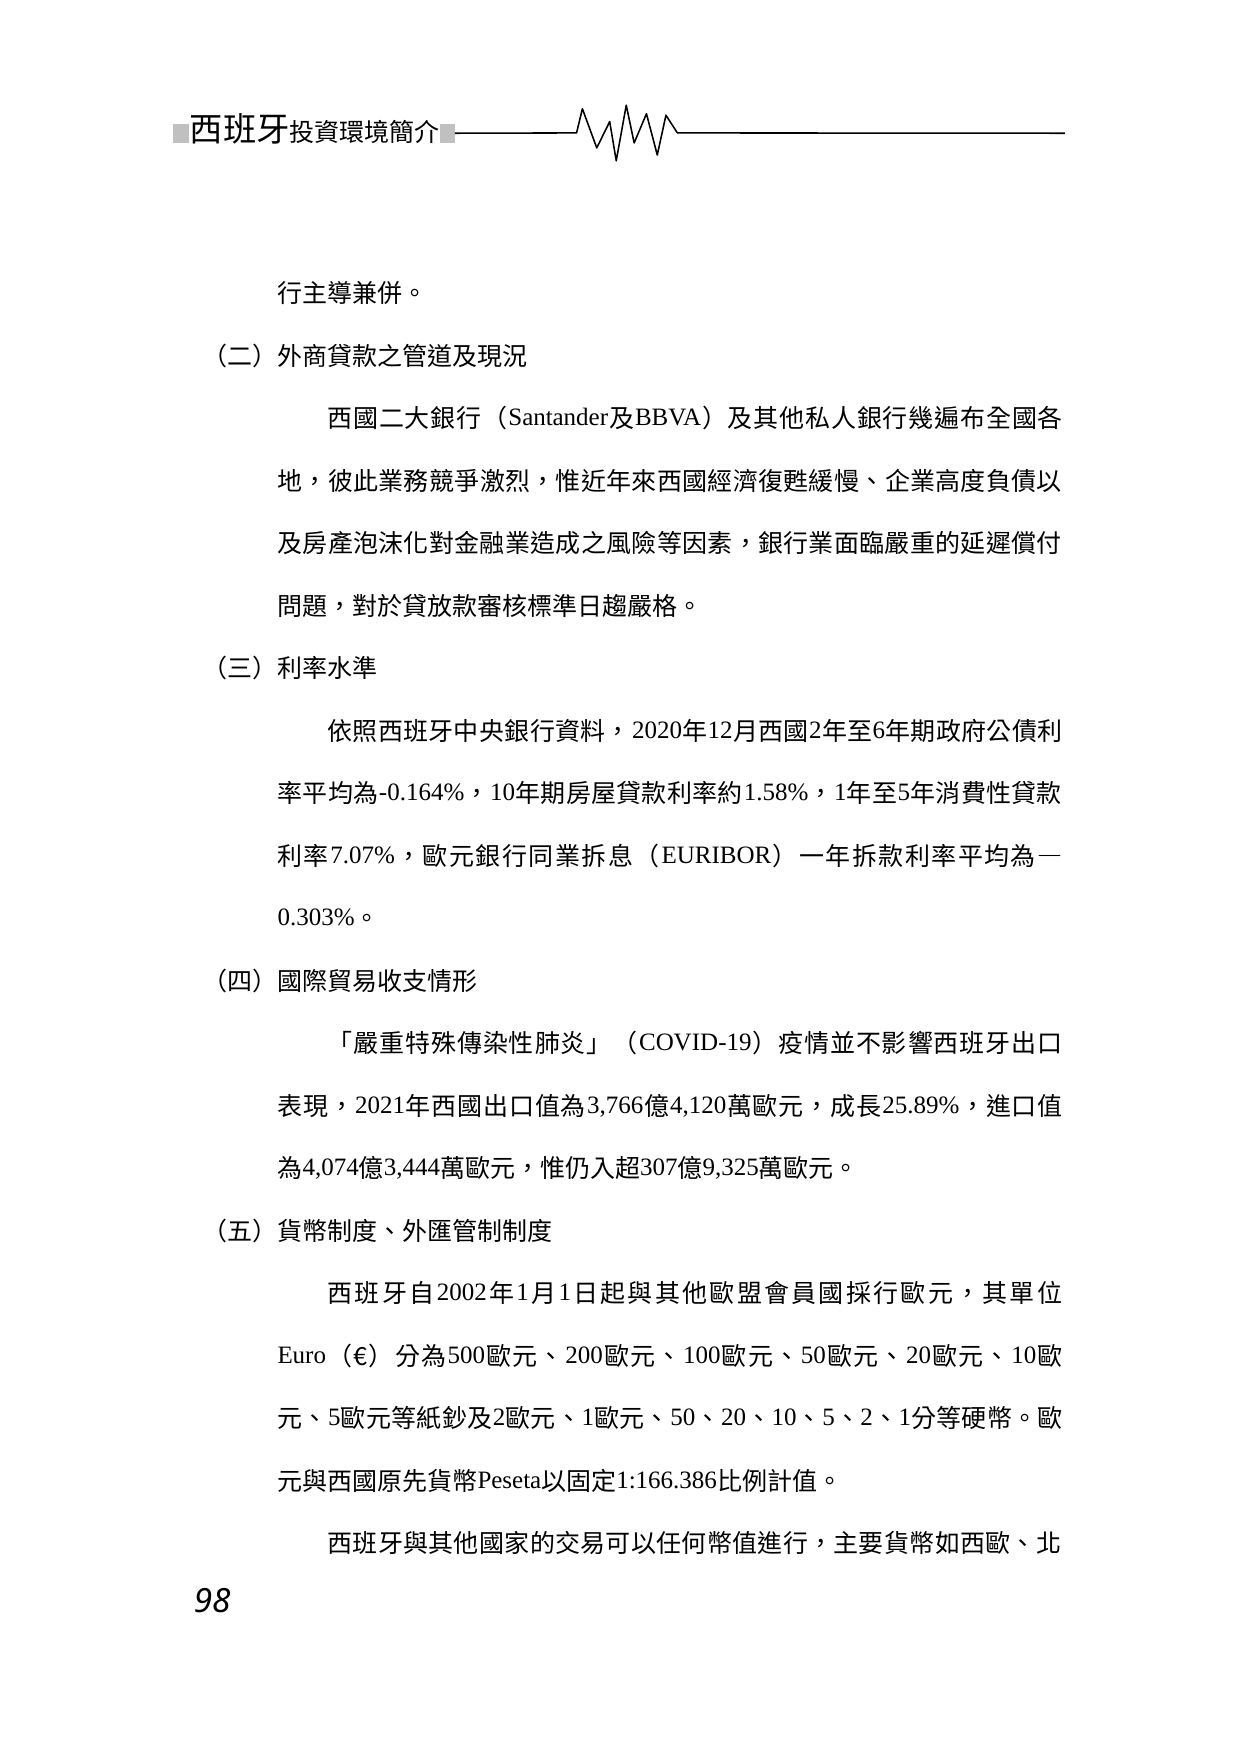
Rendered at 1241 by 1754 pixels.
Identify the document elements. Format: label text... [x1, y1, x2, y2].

text 西班牙與其他國家的交易可以任何幣值進行，主要貨幣如西歐、北 [277, 1500, 1063, 1563]
text （五）貨幣制度、外匯管制制度 [202, 1188, 1063, 1250]
text （四）國際貿易收支情形 [202, 938, 1063, 1000]
text 西國二大銀行（Santander及BBVA）及其他私人銀行幾遍布全國各地，彼此業務競爭激烈，惟近年來西國經濟復甦緩慢、企業高度負債以及房產泡沫化對金融業造成之風險等因素，銀行業面臨嚴重的延遲償付問題，對於貸放款審核標準日趨嚴格。 [277, 375, 1063, 625]
text （二）外商貸款之管道及現況 [202, 313, 1063, 375]
text 依照西班牙中央銀行資料，2020年12月西國2年至6年期政府公債利率平均為-0.164%，10年期房屋貸款利率約1.58%，1年至5年消費性貸款利率7.07%，歐元銀行同業拆息（EURIBOR）一年拆款利率平均為—0.303%。 [277, 688, 1063, 938]
text 「嚴重特殊傳染性肺炎」（COVID-19）疫情並不影響西班牙出口表現，2021年西國出口值為3,766億4,120萬歐元，成長25.89%，進口值為4,074億3,444萬歐元，惟仍入超307億9,325萬歐元。 [277, 1000, 1063, 1188]
text 西班牙自2002年1月1日起與其他歐盟會員國採行歐元，其單位Euro（€）分為500歐元、200歐元、100歐元、50歐元、20歐元、10歐元、5歐元等紙鈔及2歐元、1歐元、50、20、10、5、2、1分等硬幣。歐元與西國原先貨幣Peseta以固定1:166.386比例計值。 [277, 1250, 1063, 1500]
text （三）利率水準 [202, 625, 1063, 688]
text 行主導兼併。 [277, 250, 1063, 313]
